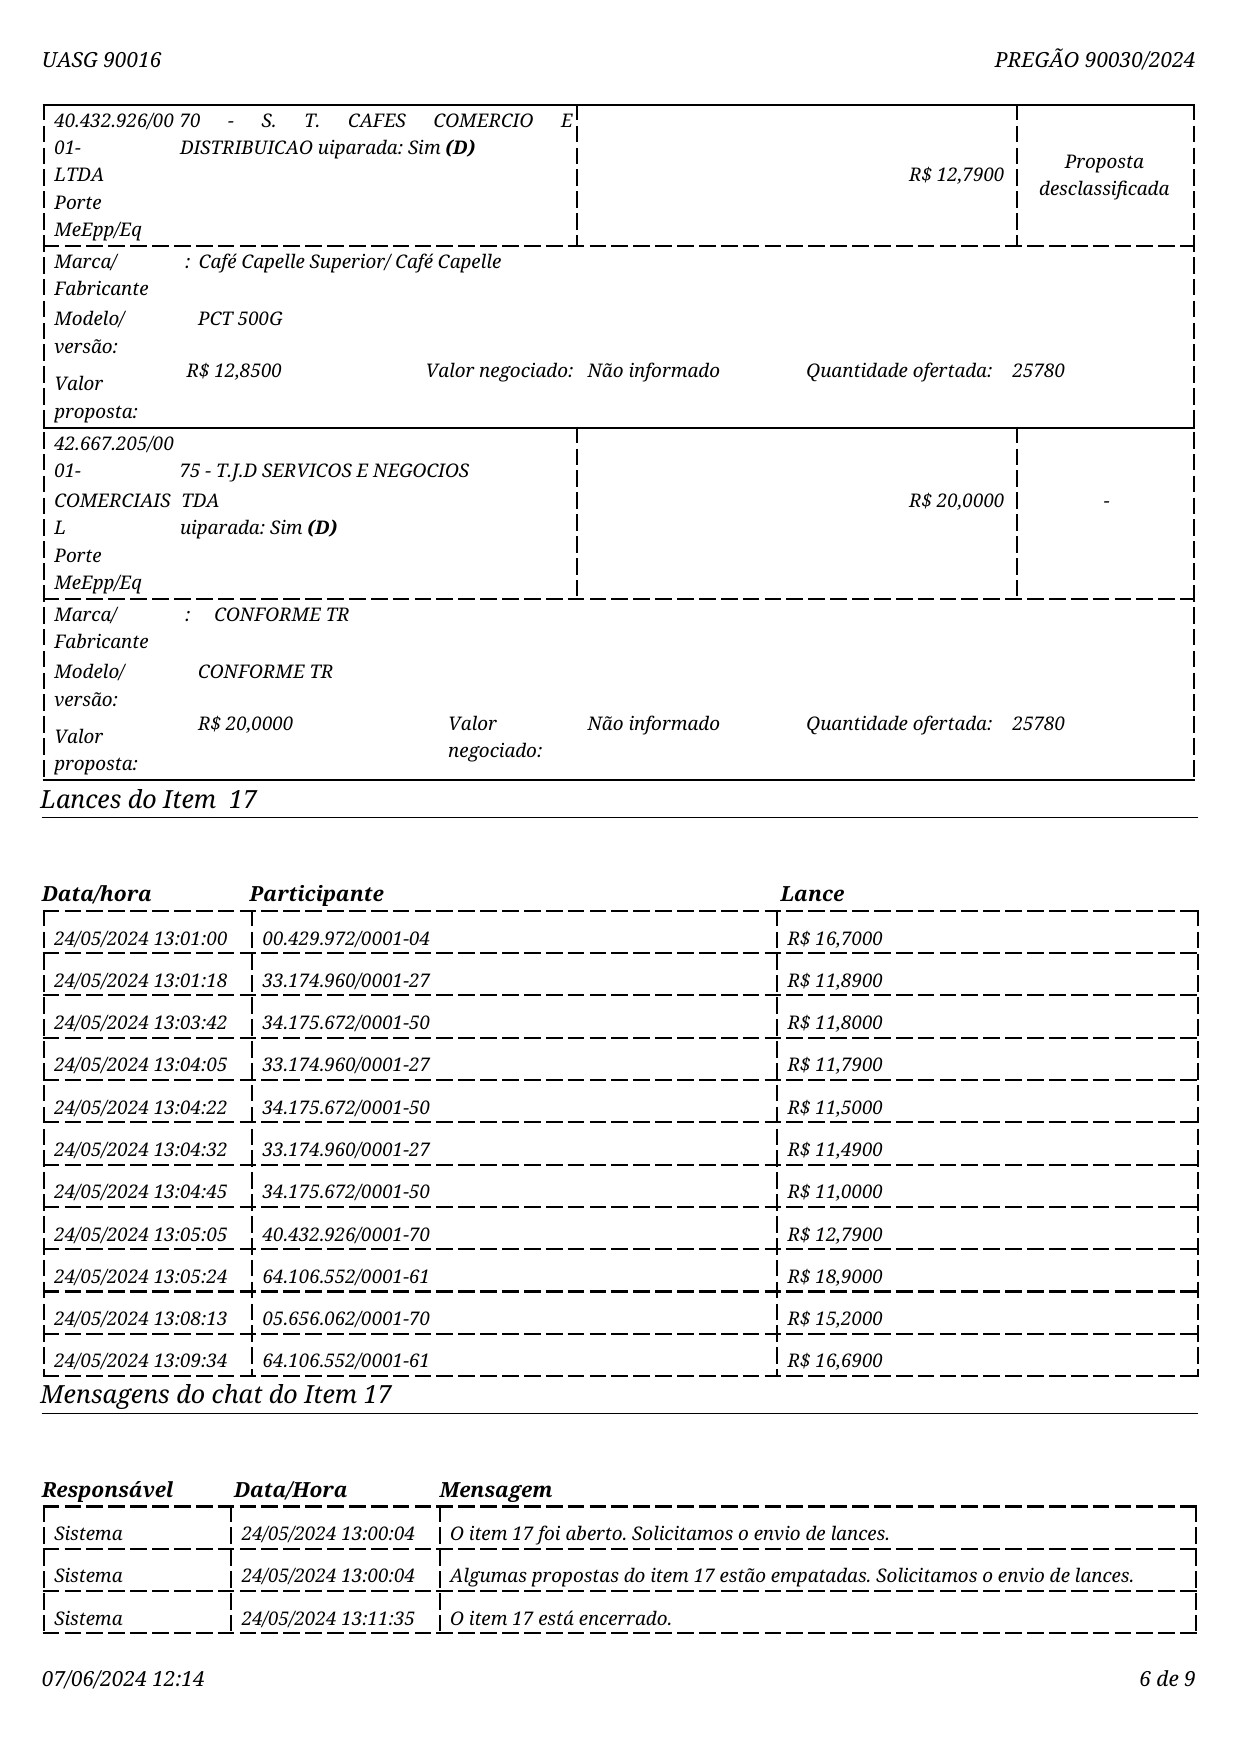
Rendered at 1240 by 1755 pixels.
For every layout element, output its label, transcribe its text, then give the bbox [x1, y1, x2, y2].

table_cell Marca/Fabricante [44, 598, 186, 657]
table_cell Valor negociado: [448, 706, 577, 779]
table_cell R$ 11,0000 [777, 1164, 1198, 1206]
text Data/hora Participante Lance [42, 879, 1198, 907]
table_cell R$ 11,7900 [777, 1037, 1198, 1079]
table_cell 24/05/2024 13:00:04 [231, 1548, 439, 1590]
table_cell Modelo/versão: Valor proposta: [44, 304, 186, 427]
table_cell 24/05/2024 13:05:24 [44, 1248, 252, 1290]
table_cell 64.106.552/0001-61 [252, 1333, 777, 1375]
table_cell 24/05/2024 13:04:32 [44, 1121, 252, 1163]
table_cell Algumas propostas do item 17 estão empatadas. Solicitamos o envio de lances. [440, 1548, 1196, 1590]
table_cell Quantidade ofertada: [788, 706, 1002, 779]
table_header R$ 16,7000 [777, 910, 1198, 952]
text Lances do Item 17 [40, 781, 1198, 816]
table_cell R$ 16,6900 [777, 1333, 1198, 1375]
table_cell 05.656.062/0001-70 [252, 1290, 777, 1333]
text Responsável Data/Hora Mensagem [42, 1475, 1198, 1503]
table_cell R$ 11,8900 [777, 952, 1198, 994]
table_cell [448, 486, 577, 598]
table_cell 24/05/2024 13:08:13 [44, 1290, 252, 1333]
table_cell 34.175.672/0001-50 [252, 1164, 777, 1206]
table_cell 33.174.960/0001-27 [252, 1037, 777, 1079]
table_cell 24/05/2024 13:05:05 [44, 1206, 252, 1248]
table_header Sistema [44, 1505, 231, 1548]
table_cell 40.432.926/0001-70 [252, 1206, 777, 1248]
table_cell Quantidade ofertada: [788, 354, 1002, 427]
table_cell 24/05/2024 13:11:35 [231, 1590, 439, 1632]
table_cell 25780 [1002, 354, 1194, 427]
table_cell R$ 20,0000 [788, 486, 1017, 598]
table_cell TDA uiparada: Sim (D) [186, 486, 448, 598]
table_header 00.429.972/0001-04 [252, 910, 777, 952]
table_cell R$ 11,5000 [777, 1079, 1198, 1121]
table_cell 24/05/2024 13:03:42 [44, 994, 252, 1037]
table_cell PCT 500G [186, 304, 577, 353]
table_cell [788, 429, 1017, 486]
table_cell 70 - S. T. CAFES COMERCIO E DISTRIBUICAO uiparada: Sim (D) [186, 106, 577, 245]
table_cell - [1017, 486, 1194, 598]
text Mensagens do chat do Item 17 [40, 1377, 1198, 1411]
table_cell [577, 657, 787, 706]
table_cell : Café Capelle Superior/ Café Capelle [186, 245, 577, 304]
table_cell [577, 486, 787, 598]
table_cell Sistema [44, 1590, 231, 1632]
table_cell 33.174.960/0001-27 [252, 952, 777, 994]
table_header O item 17 foi aberto. Solicitamos o envio de lances. [440, 1505, 1196, 1548]
table_cell R$ 12,7900 [788, 106, 1017, 245]
table_cell O item 17 está encerrado. [440, 1590, 1196, 1632]
table_cell 24/05/2024 13:04:22 [44, 1079, 252, 1121]
table_cell 33.174.960/0001-27 [252, 1121, 777, 1163]
table_cell [577, 429, 787, 486]
table_cell [577, 106, 787, 245]
table_cell 34.175.672/0001-50 [252, 1079, 777, 1121]
table_cell [788, 657, 1194, 706]
table_cell R$ 15,2000 [777, 1290, 1198, 1333]
table_cell Não informado [577, 706, 787, 779]
table_cell 40.432.926/0001- LTDA Porte MeEpp/Eq [44, 106, 186, 245]
table_cell 34.175.672/0001-50 [252, 994, 777, 1037]
table_cell R$ 20,0000 [186, 706, 448, 779]
table_cell : CONFORME TR [186, 598, 448, 657]
table_cell R$ 12,8500 Valor negociado: [186, 354, 577, 427]
table_cell [577, 304, 787, 353]
table_cell [448, 598, 577, 657]
table_cell 64.106.552/0001-61 [252, 1248, 777, 1290]
table_cell Modelo/versão: Valor proposta: [44, 657, 186, 779]
table_cell CONFORME TR [186, 657, 448, 706]
table_cell [577, 245, 787, 304]
table_cell [788, 245, 1194, 304]
table_cell [788, 304, 1194, 353]
table_cell R$ 11,8000 [777, 994, 1198, 1037]
table_cell 24/05/2024 13:09:34 [44, 1333, 252, 1375]
table_cell 25780 [1002, 706, 1194, 779]
table_cell [788, 598, 1194, 657]
table_header 24/05/2024 13:01:00 [44, 910, 252, 952]
table_cell Proposta desclassificada [1017, 106, 1194, 245]
table_cell 24/05/2024 13:04:45 [44, 1164, 252, 1206]
table_cell R$ 18,9000 [777, 1248, 1198, 1290]
table_cell 24/05/2024 13:01:18 [44, 952, 252, 994]
table_cell [448, 657, 577, 706]
table_cell COMERCIAIS L Porte MeEpp/Eq [44, 486, 186, 598]
table_cell [1017, 429, 1194, 486]
table_header 24/05/2024 13:00:04 [231, 1505, 439, 1548]
table_cell Sistema [44, 1548, 231, 1590]
table_cell Não informado [577, 354, 787, 427]
table_cell Marca/Fabricante [44, 245, 186, 304]
table_cell [577, 598, 787, 657]
table_cell R$ 11,4900 [777, 1121, 1198, 1163]
table_cell 42.667.205/0001- [44, 429, 186, 486]
table_cell R$ 12,7900 [777, 1206, 1198, 1248]
table_cell 75 - T.J.D SERVICOS E NEGOCIOS [186, 429, 577, 486]
table_cell 24/05/2024 13:04:05 [44, 1037, 252, 1079]
